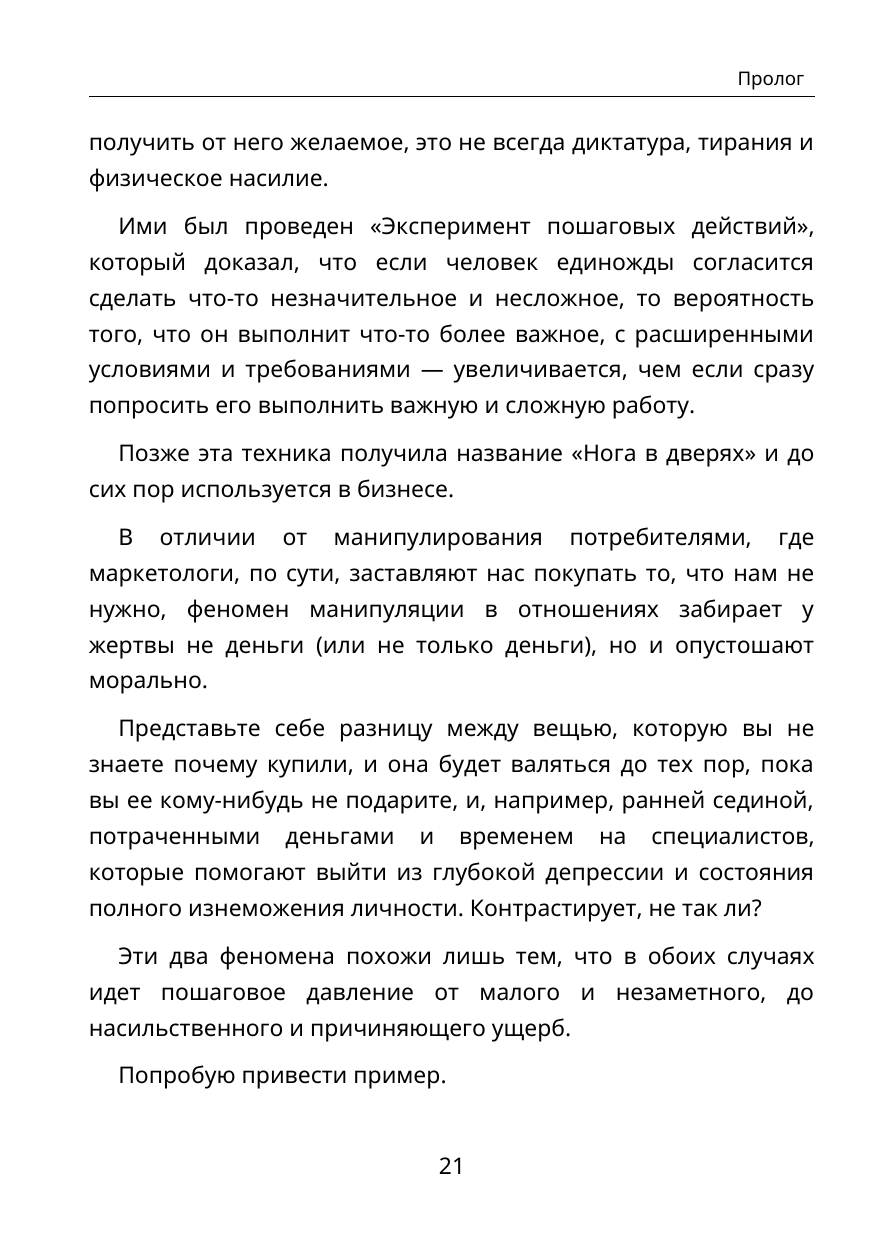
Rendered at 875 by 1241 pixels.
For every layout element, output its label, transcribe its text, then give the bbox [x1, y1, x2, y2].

text Представьте себе разницу между вещью, которую вы не знаете почему купили, и она будет валяться до тех пор, пока вы ее кому-нибудь не подарите, и, например, ранней сединой, потраченными деньгами и временем на специалистов, которые помогают выйти из глубокой депрессии и состояния полного изнеможения личности. Контрастирует, не так ли? [88, 712, 815, 923]
text получить от него желаемое, это не всегда диктатура, тирания и физическое насилие. [88, 126, 815, 193]
text Эти два феномена похожи лишь тем, что в обоих случаях идет пошаговое давление от малого и незаметного, до насильственного и причиняющего ущерб. [88, 939, 815, 1043]
text В отличии от манипулирования потребителями, где маркетологи, по сути, заставляют нас покупать то, что нам не нужно, феномен манипуляции в отношениях забирает у жертвы не деньги (или не только деньги), но и опустошают морально. [88, 521, 815, 696]
text Ими был проведен «Эксперимент пошаговых действий», который доказал, что если человек единожды согласится сделать что-то незначительное и несложное, то вероятность того, что он выполнит что-то более важное, с расширенными условиями и требованиями — увеличивается, чем если сразу попросить его выполнить важную и сложную работу. [88, 210, 815, 421]
text Позже эта техника получила название «Нога в дверях» и до сих пор используется в бизнесе. [88, 437, 815, 504]
text Попробую привести пример. [88, 1059, 815, 1090]
